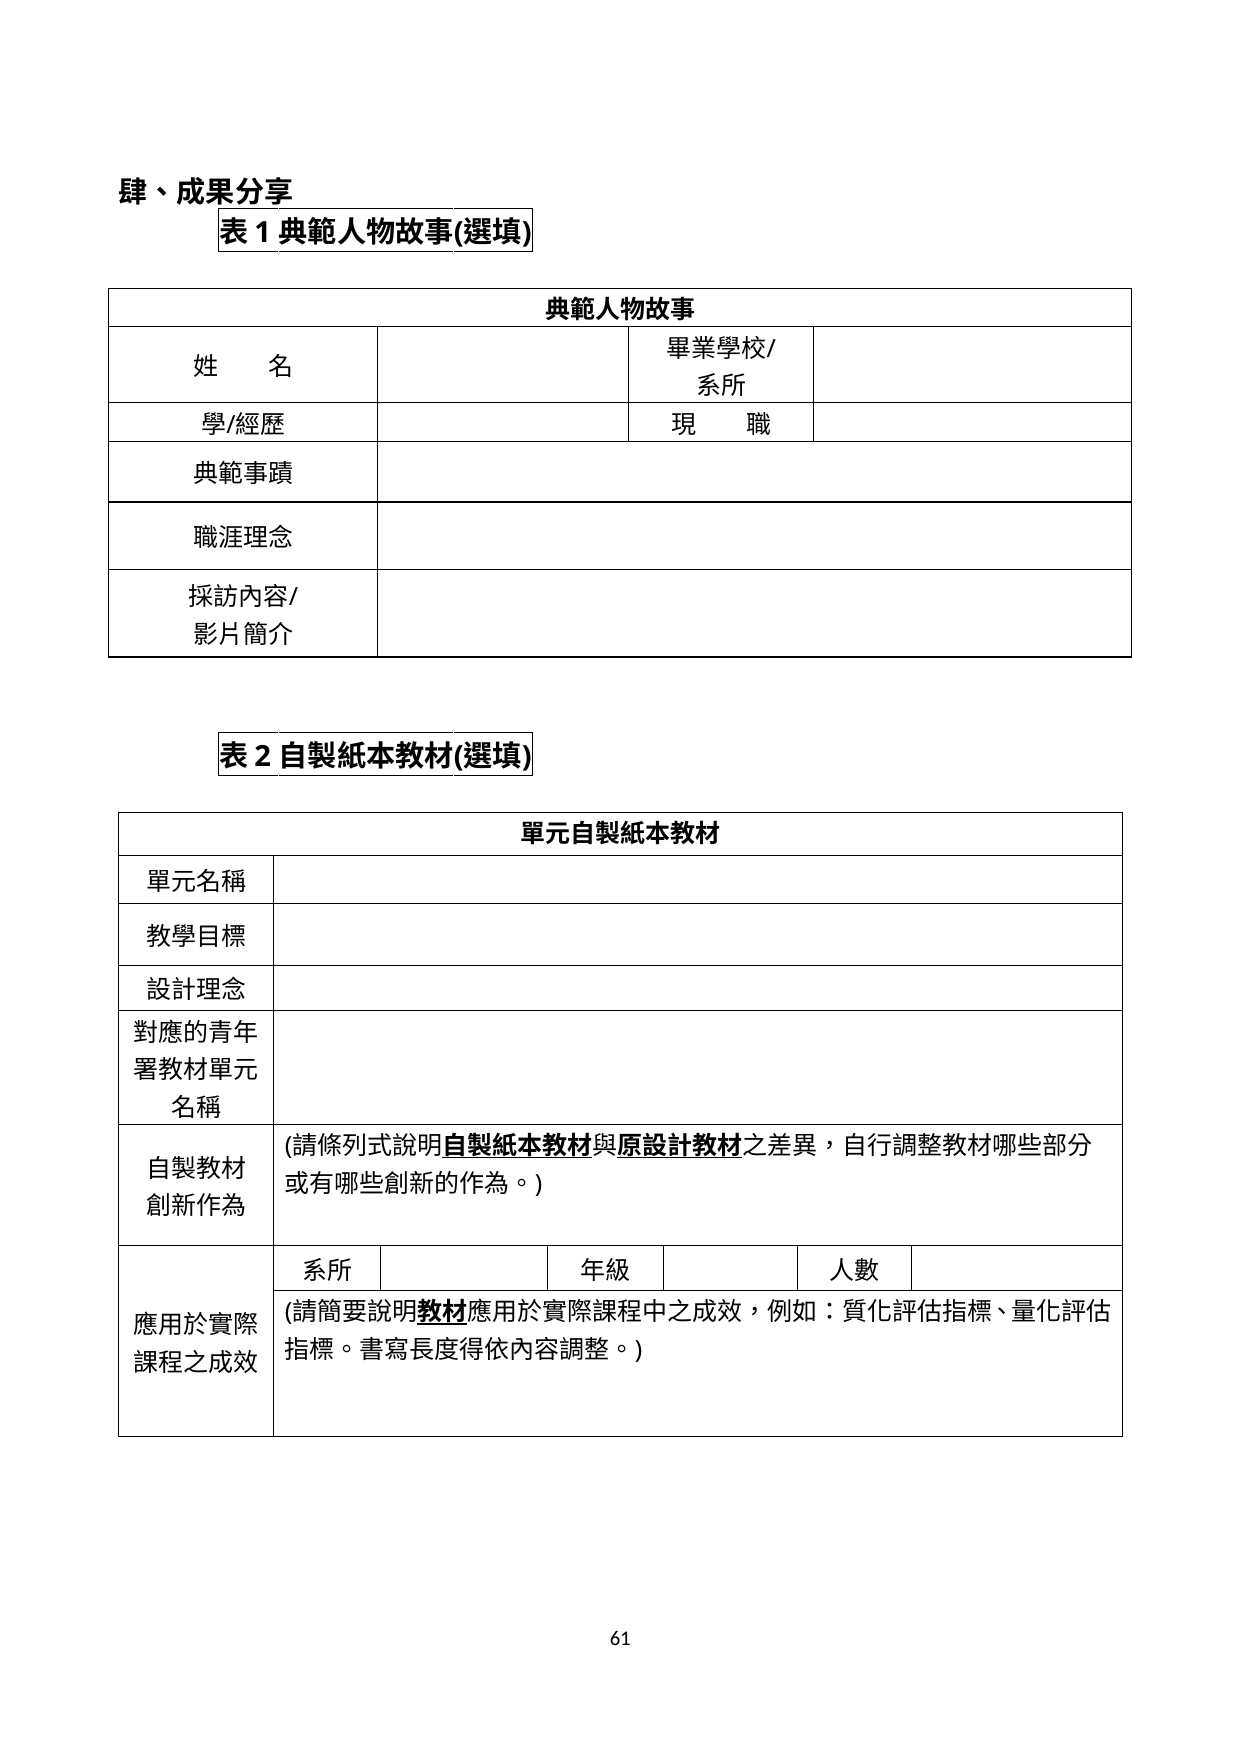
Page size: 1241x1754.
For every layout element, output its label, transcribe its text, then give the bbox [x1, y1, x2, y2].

table_cell (請簡要說明教材應用於實際課程中之成效，例如：質化評估指標、量化評估指標。書寫長度得依內容調整。) [274, 1291, 1122, 1436]
table_cell 自製教材 創新作為 [119, 1125, 273, 1245]
table_header 單元自製紙本教材 [119, 813, 1122, 855]
table_cell [274, 1011, 1122, 1123]
table_cell 姓 名 [109, 327, 377, 402]
table_cell 系所 [274, 1246, 380, 1290]
text 肆、成果分享 [118, 162, 1122, 212]
table_cell 對應的青年署教材單元名稱 [119, 1011, 273, 1123]
table_cell [381, 1246, 547, 1290]
text 表1 典範人物故事(選填) [219, 212, 532, 250]
text [533, 212, 1122, 250]
table_cell 年級 [548, 1246, 663, 1290]
table_cell 典範事蹟 [109, 442, 377, 501]
table_cell 設計理念 [119, 966, 273, 1010]
table_cell [274, 904, 1122, 964]
table_cell 採訪內容/ 影片簡介 [109, 570, 377, 656]
table_cell [274, 856, 1122, 903]
table_cell 學/經歷 [109, 403, 377, 441]
table_cell [378, 327, 628, 402]
table_cell [814, 327, 1131, 402]
table_cell 現 職 [629, 403, 813, 441]
table_header 典範人物故事 [109, 289, 1131, 326]
table_cell 應用於實際課程之成效 [119, 1246, 273, 1436]
table_cell 單元名稱 [119, 856, 273, 903]
table_cell 職涯理念 [109, 503, 377, 569]
table_cell [378, 442, 1131, 501]
table_cell 畢業學校/ 系所 [629, 327, 813, 402]
table_cell [814, 403, 1131, 441]
table_cell [378, 503, 1131, 569]
table_cell (請條列式說明自製紙本教材與原設計教材之差異，自行調整教材哪些部分或有哪些創新的作為。) [274, 1125, 1122, 1245]
text 表2 自製紙本教材(選填) [219, 737, 532, 774]
table_cell [274, 966, 1122, 1010]
text [533, 737, 1122, 774]
table_cell [378, 570, 1131, 656]
table_cell 人數 [798, 1246, 911, 1290]
table_cell [912, 1246, 1122, 1290]
table_cell [378, 403, 628, 441]
table_cell [664, 1246, 797, 1290]
table_cell 教學目標 [119, 904, 273, 964]
